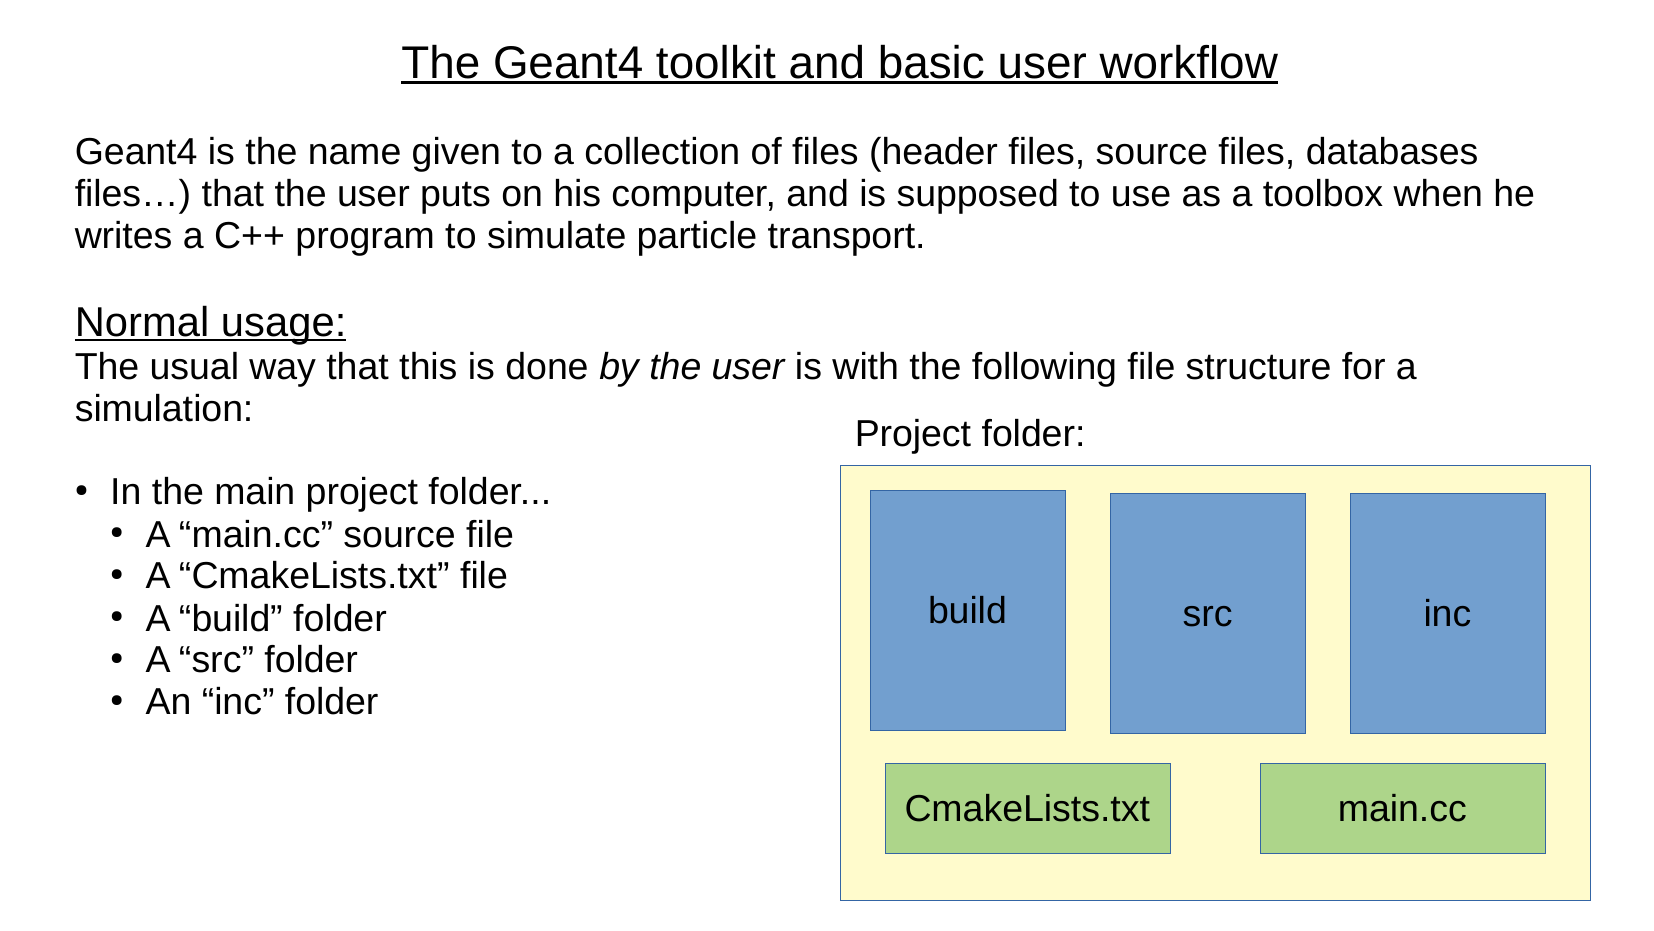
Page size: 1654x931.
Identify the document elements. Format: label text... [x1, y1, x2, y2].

text_box main.cc [1260, 763, 1546, 854]
text_box The Geant4 toolkit and basic user workflow Geant4 is the name given to a collection of files (header files, source files, databases files…) that the user puts on his computer, and is supposed to use as a toolbox when he writes a C++ program to simulate particle transport. Normal usage: The usual way that this is done by the user is with the following file structure for a simulation: In the main project folder... A “main.cc” source file A “CmakeLists.txt” file A “build” folder A “src” folder An “inc” folder [60, 30, 1621, 731]
text_box src [1110, 493, 1306, 734]
text_box CmakeLists.txt [885, 763, 1171, 854]
text_box Project folder: [840, 405, 1101, 462]
text_box build [870, 490, 1066, 731]
text_box inc [1350, 493, 1546, 734]
text_box [840, 465, 1591, 901]
